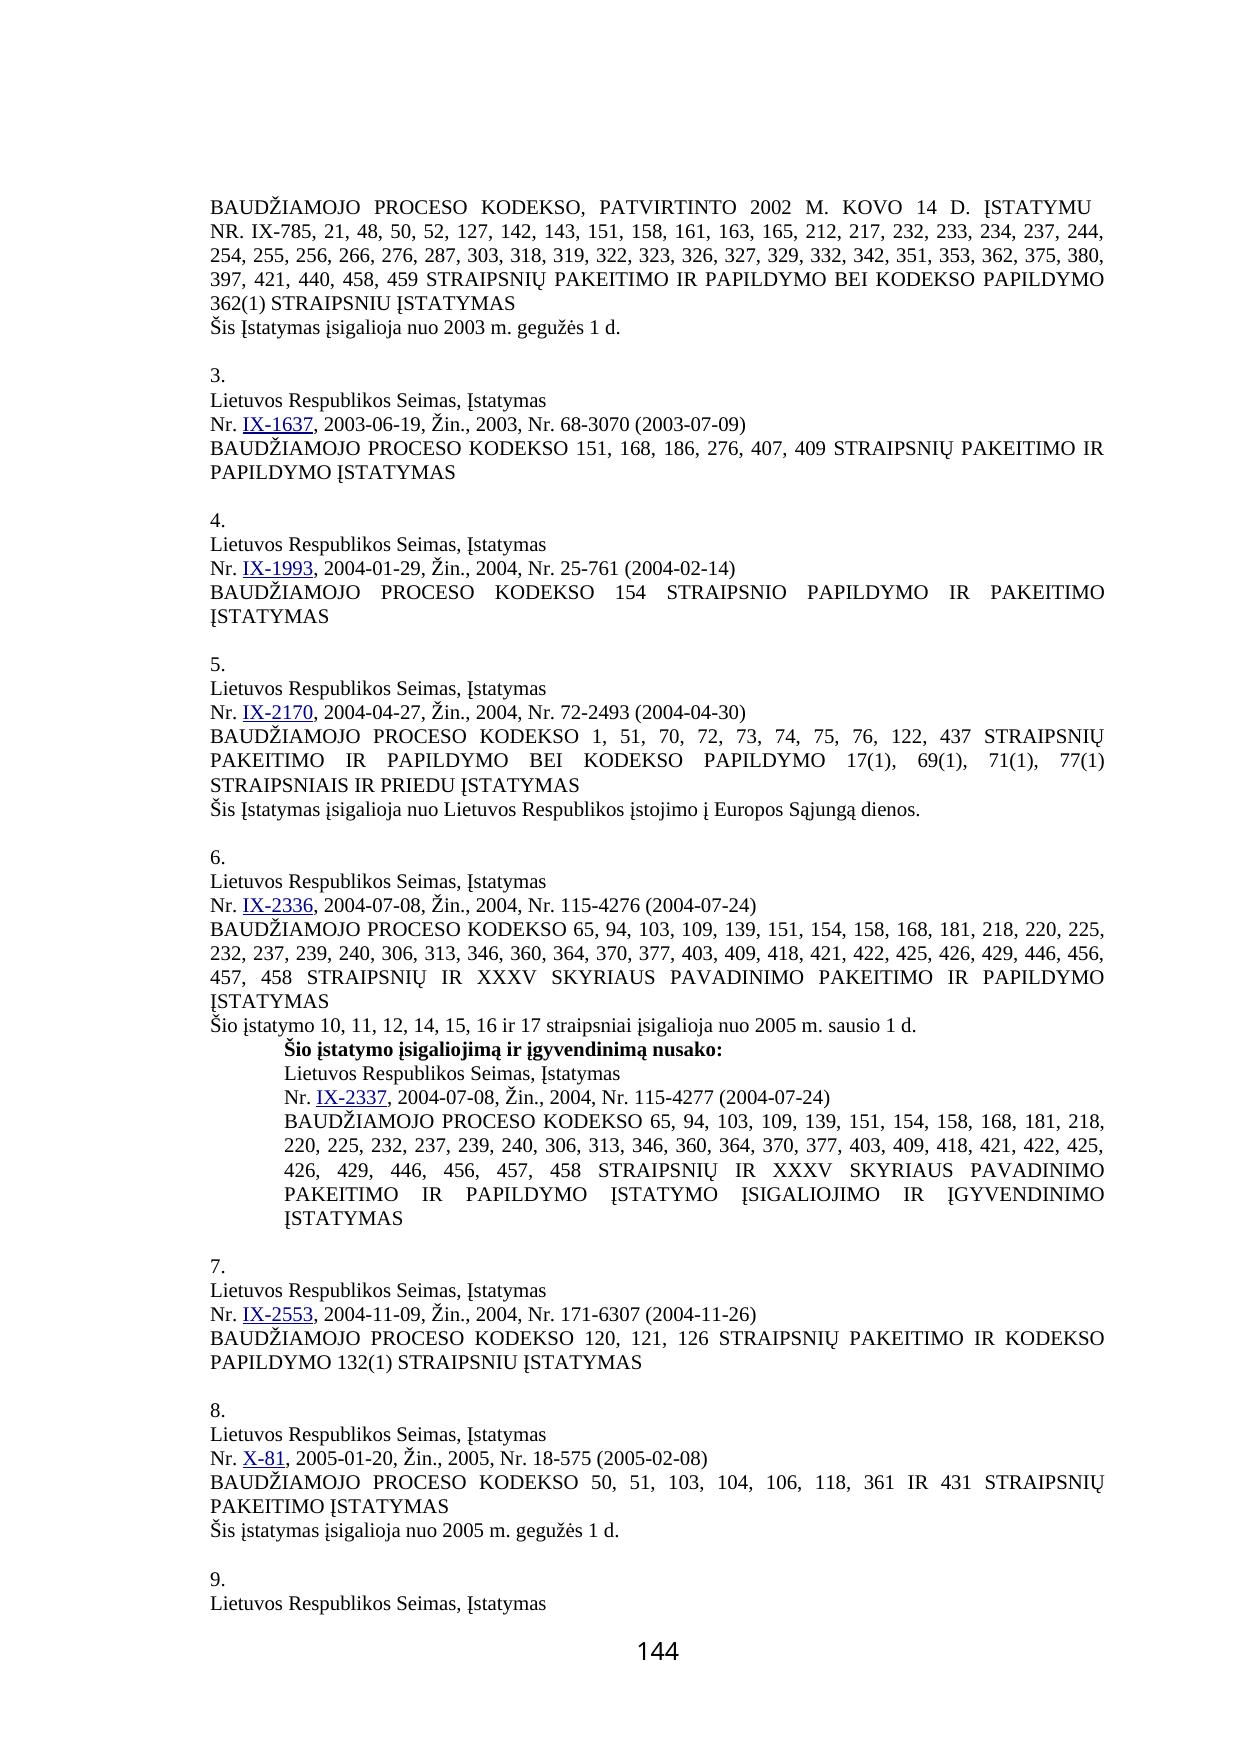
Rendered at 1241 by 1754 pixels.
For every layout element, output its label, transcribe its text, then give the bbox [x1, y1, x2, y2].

text 4. [210, 508, 1106, 532]
text BAUDŽIAMOJO PROCESO KODEKSO 1, 51, 70, 72, 73, 74, 75, 76, 122, 437 STRAIPSNIŲ PAKEITIMO IR PAPILDYMO BEI KODEKSO PAPILDYMO 17(1), 69(1), 71(1), 77(1) STRAIPSNIAIS IR PRIEDU ĮSTATYMAS [210, 724, 1106, 797]
text Šis Įstatymas įsigalioja nuo Lietuvos Respublikos įstojimo į Europos Sąjungą dienos. [210, 797, 1106, 821]
text BAUDŽIAMOJO PROCESO KODEKSO 120, 121, 126 STRAIPSNIŲ PAKEITIMO IR KODEKSO PAPILDYMO 132(1) STRAIPSNIU ĮSTATYMAS [210, 1326, 1106, 1374]
text BAUDŽIAMOJO PROCESO KODEKSO 151, 168, 186, 276, 407, 409 STRAIPSNIŲ PAKEITIMO IR PAPILDYMO ĮSTATYMAS [210, 436, 1106, 484]
text BAUDŽIAMOJO PROCESO KODEKSO 50, 51, 103, 104, 106, 118, 361 IR 431 STRAIPSNIŲ PAKEITIMO ĮSTATYMAS [210, 1470, 1106, 1518]
text Lietuvos Respublikos Seimas, Įstatymas [210, 1061, 1106, 1085]
text Lietuvos Respublikos Seimas, Įstatymas [210, 532, 1106, 556]
text Nr. IX-2336, 2004-07-08, Žin., 2004, Nr. 115-4276 (2004-07-24) [210, 893, 1106, 917]
text 5. [210, 652, 1106, 676]
text 9. [210, 1567, 1106, 1591]
text BAUDŽIAMOJO PROCESO KODEKSO 65, 94, 103, 109, 139, 151, 154, 158, 168, 181, 218, 220, 225, 232, 237, 239, 240, 306, 313, 346, 360, 364, 370, 377, 403, 409, 418, 421, 422, 425, 426, 429, 446, 456, 457, 458 STRAIPSNIŲ IR XXXV SKYRIAUS PAVADINIMO PAKEITIMO IR PAPILDYMO ĮSTATYMAS [210, 917, 1106, 1013]
text Nr. IX-2553, 2004-11-09, Žin., 2004, Nr. 171-6307 (2004-11-26) [210, 1302, 1106, 1326]
text Lietuvos Respublikos Seimas, Įstatymas [210, 1422, 1106, 1446]
text 7. [210, 1254, 1106, 1278]
text Lietuvos Respublikos Seimas, Įstatymas [210, 1591, 1106, 1615]
text Nr. IX-2170, 2004-04-27, Žin., 2004, Nr. 72-2493 (2004-04-30) [210, 700, 1106, 724]
text BAUDŽIAMOJO PROCESO KODEKSO 65, 94, 103, 109, 139, 151, 154, 158, 168, 181, 218, 220, 225, 232, 237, 239, 240, 306, 313, 346, 360, 364, 370, 377, 403, 409, 418, 421, 422, 425, 426, 429, 446, 456, 457, 458 STRAIPSNIŲ IR XXXV SKYRIAUS PAVADINIMO PAKEITIMO IR PAPILDYMO ĮSTATYMO ĮSIGALIOJIMO IR ĮGYVENDINIMO ĮSTATYMAS [284, 1109, 1106, 1230]
text 3. [210, 363, 1106, 387]
text Nr. IX-1637, 2003-06-19, Žin., 2003, Nr. 68-3070 (2003-07-09) [210, 412, 1106, 436]
text Šio įstatymo 10, 11, 12, 14, 15, 16 ir 17 straipsniai įsigalioja nuo 2005 m. sausio 1 d. [210, 1013, 1106, 1037]
text BAUDŽIAMOJO PROCESO KODEKSO 154 STRAIPSNIO PAPILDYMO IR PAKEITIMO ĮSTATYMAS [210, 580, 1106, 628]
text Lietuvos Respublikos Seimas, Įstatymas [210, 1278, 1106, 1302]
text Nr. IX-2337, 2004-07-08, Žin., 2004, Nr. 115-4277 (2004-07-24) [210, 1085, 1106, 1109]
text BAUDŽIAMOJO PROCESO KODEKSO, PATVIRTINTO 2002 M. KOVO 14 D. ĮSTATYMU NR. IX-785, 21, 48, 50, 52, 127, 142, 143, 151, 158, 161, 163, 165, 212, 217, 232, 233, 234, 237, 244, 254, 255, 256, 266, 276, 287, 303, 318, 319, 322, 323, 326, 327, 329, 332, 342, 351, 353, 362, 375, 380, 397, 421, 440, 458, 459 STRAIPSNIŲ PAKEITIMO IR PAPILDYMO BEI KODEKSO PAPILDYMO 362(1) STRAIPSNIU ĮSTATYMAS [210, 195, 1106, 315]
text Lietuvos Respublikos Seimas, Įstatymas [210, 387, 1106, 412]
text Lietuvos Respublikos Seimas, Įstatymas [210, 869, 1106, 893]
text 8. [210, 1398, 1106, 1422]
text 6. [210, 845, 1106, 869]
text Šis įstatymas įsigalioja nuo 2005 m. gegužės 1 d. [210, 1518, 1106, 1542]
text Nr. IX-1993, 2004-01-29, Žin., 2004, Nr. 25-761 (2004-02-14) [210, 556, 1106, 580]
text Šis Įstatymas įsigalioja nuo 2003 m. gegužės 1 d. [210, 315, 1106, 339]
text Lietuvos Respublikos Seimas, Įstatymas [210, 676, 1106, 700]
text Nr. X-81, 2005-01-20, Žin., 2005, Nr. 18-575 (2005-02-08) [210, 1446, 1106, 1470]
text Šio įstatymo įsigaliojimą ir įgyvendinimą nusako: [210, 1037, 1106, 1061]
